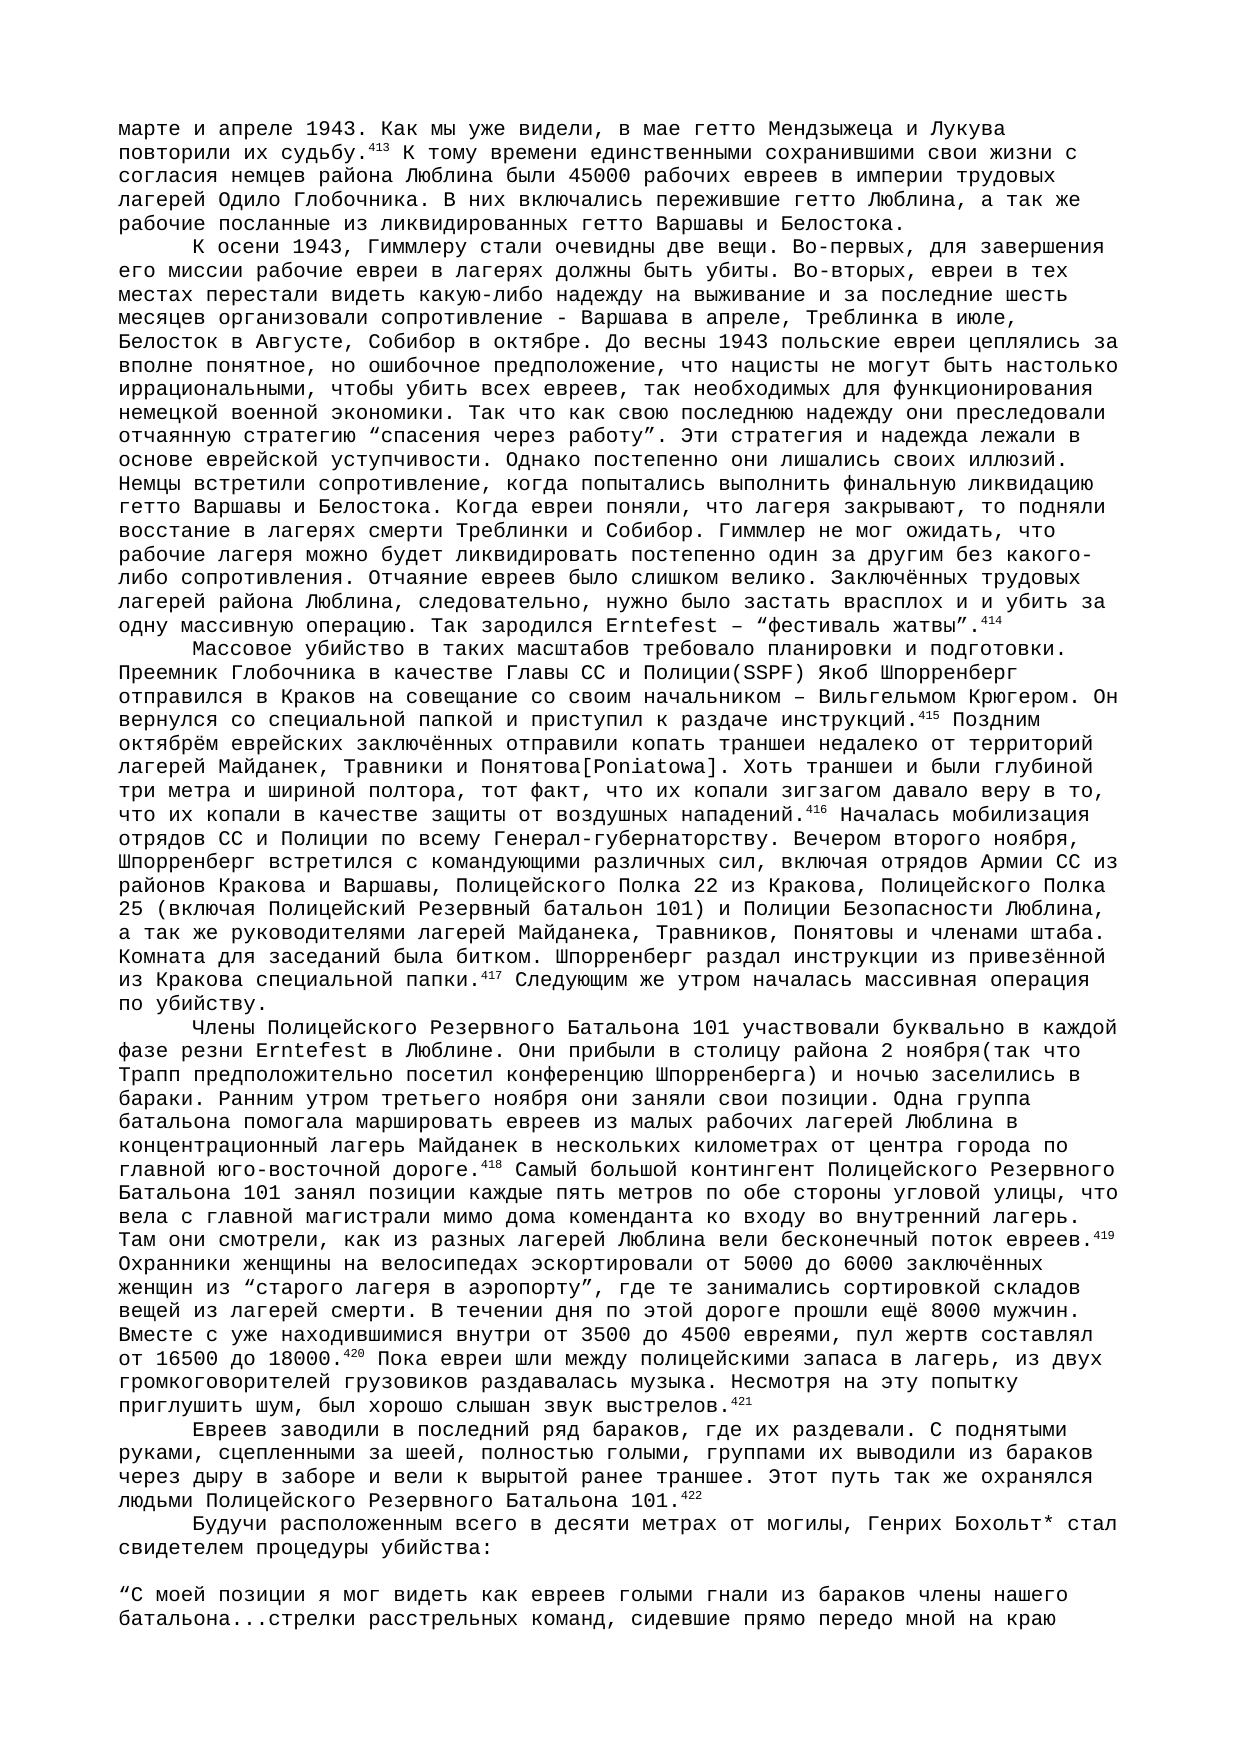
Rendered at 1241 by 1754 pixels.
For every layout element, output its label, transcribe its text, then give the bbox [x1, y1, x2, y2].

text марте и апреле 1943. Как мы уже видели, в мае гетто Мендзыжеца и Лукува повторили их судьбу. К тому времени единственными сохранившими свои жизни с согласия немцев района Люблина были 45000 рабочих евреев в империи трудовых лагерей Одило Глобочника. В них включались пережившие гетто Люблина, а так же рабочие посланные из ликвидированных гетто Варшавы и Белостока. [118, 118, 1122, 236]
text Евреев заводили в последний ряд бараков, где их раздевали. С поднятыми руками, сцепленными за шеей, полностью голыми, группами их выводили из бараков через дыру в заборе и вели к вырытой ранее траншее. Этот путь так же охранялся людьми Полицейского Резервного Батальона 101. [118, 1419, 1122, 1513]
text Будучи расположенным всего в десяти метрах от могилы, Генрих Бохольт* стал свидетелем процедуры убийства: [118, 1513, 1122, 1561]
text Массовое убийство в таких масштабов требовало планировки и подготовки. Преемник Глобочника в качестве Главы СС и Полиции(SSPF) Якоб Шпорренберг отправился в Краков на совещание со своим начальником – Вильгельмом Крюгером. Он вернулся со специальной папкой и приступил к раздаче инструкций. Поздним октябрём еврейских заключённых отправили копать траншеи недалеко от территорий лагерей Майданек, Травники и Понятова[Poniatowa]. Хоть траншеи и были глубиной три метра и шириной полтора, тот факт, что их копали зигзагом давало веру в то, что их копали в качестве защиты от воздушных нападений. Началась мобилизация отрядов СС и Полиции по всему Генерал-губернаторству. Вечером второго ноября, Шпорренберг встретился с командующими различных сил, включая отрядов Армии СС из районов Кракова и Варшавы, Полицейского Полка 22 из Кракова, Полицейского Полка 25 (включая Полицейский Резервный батальон 101) и Полиции Безопасности Люблина, а так же руководителями лагерей Майданека, Травников, Понятовы и членами штаба. Комната для заседаний была битком. Шпорренберг раздал инструкции из привезённой из Кракова специальной папки. Следующим же утром началась массивная операция по убийству. [118, 638, 1122, 1017]
text К осени 1943, Гиммлеру стали очевидны две вещи. Во-первых, для завершения его миссии рабочие евреи в лагерях должны быть убиты. Во-вторых, евреи в тех местах перестали видеть какую-либо надежду на выживание и за последние шесть месяцев организовали сопротивление - Варшава в апреле, Треблинка в июле, Белосток в Августе, Собибор в октябре. До весны 1943 польские евреи цеплялись за вполне понятное, но ошибочное предположение, что нацисты не могут быть настолько иррациональными, чтобы убить всех евреев, так необходимых для функционирования немецкой военной экономики. Так что как свою последнюю надежду они преследовали отчаянную стратегию “спасения через работу”. Эти стратегия и надежда лежали в основе еврейской уступчивости. Однако постепенно они лишались своих иллюзий. Немцы встретили сопротивление, когда попытались выполнить финальную ликвидацию гетто Варшавы и Белостока. Когда евреи поняли, что лагеря закрывают, то подняли восстание в лагерях смерти Треблинки и Собибор. Гиммлер не мог ожидать, что рабочие лагеря можно будет ликвидировать постепенно один за другим без какого-либо сопротивления. Отчаяние евреев было слишком велико. Заключённых трудовых лагерей района Люблина, следовательно, нужно было застать врасплох и и убить за одну массивную операцию. Так зародился Erntefest – “фестиваль жатвы”. [118, 236, 1122, 638]
text “С моей позиции я мог видеть как евреев голыми гнали из бараков члены нашего батальона...стрелки расстрельных команд, сидевшие прямо передо мной на краю [118, 1584, 1122, 1631]
text Члены Полицейского Резервного Батальона 101 участвовали буквально в каждой фазе резни Erntefest в Люблине. Они прибыли в столицу района 2 ноября(так что Трапп предположительно посетил конференцию Шпорренберга) и ночью заселились в бараки. Ранним утром третьего ноября они заняли свои позиции. Одна группа батальона помогала маршировать евреев из малых рабочих лагерей Люблина в концентрационный лагерь Майданек в нескольких километрах от центра города по главной юго-восточной дороге. Самый большой контингент Полицейского Резервного Батальона 101 занял позиции каждые пять метров по обе стороны угловой улицы, что вела с главной магистрали мимо дома коменданта ко входу во внутренний лагерь. Там они смотрели, как из разных лагерей Люблина вели бесконечный поток евреев. Охранники женщины на велосипедах эскортировали от 5000 до 6000 заключённых женщин из “старого лагеря в аэропорту”, где те занимались сортировкой складов вещей из лагерей смерти. В течении дня по этой дороге прошли ещё 8000 мужчин. Вместе с уже находившимися внутри от 3500 до 4500 евреями, пул жертв составлял от 16500 до 18000. Пока евреи шли между полицейскими запаса в лагерь, из двух громкоговорителей грузовиков раздавалась музыка. Несмотря на эту попытку приглушить шум, был хорошо слышан звук выстрелов. [118, 1017, 1122, 1419]
